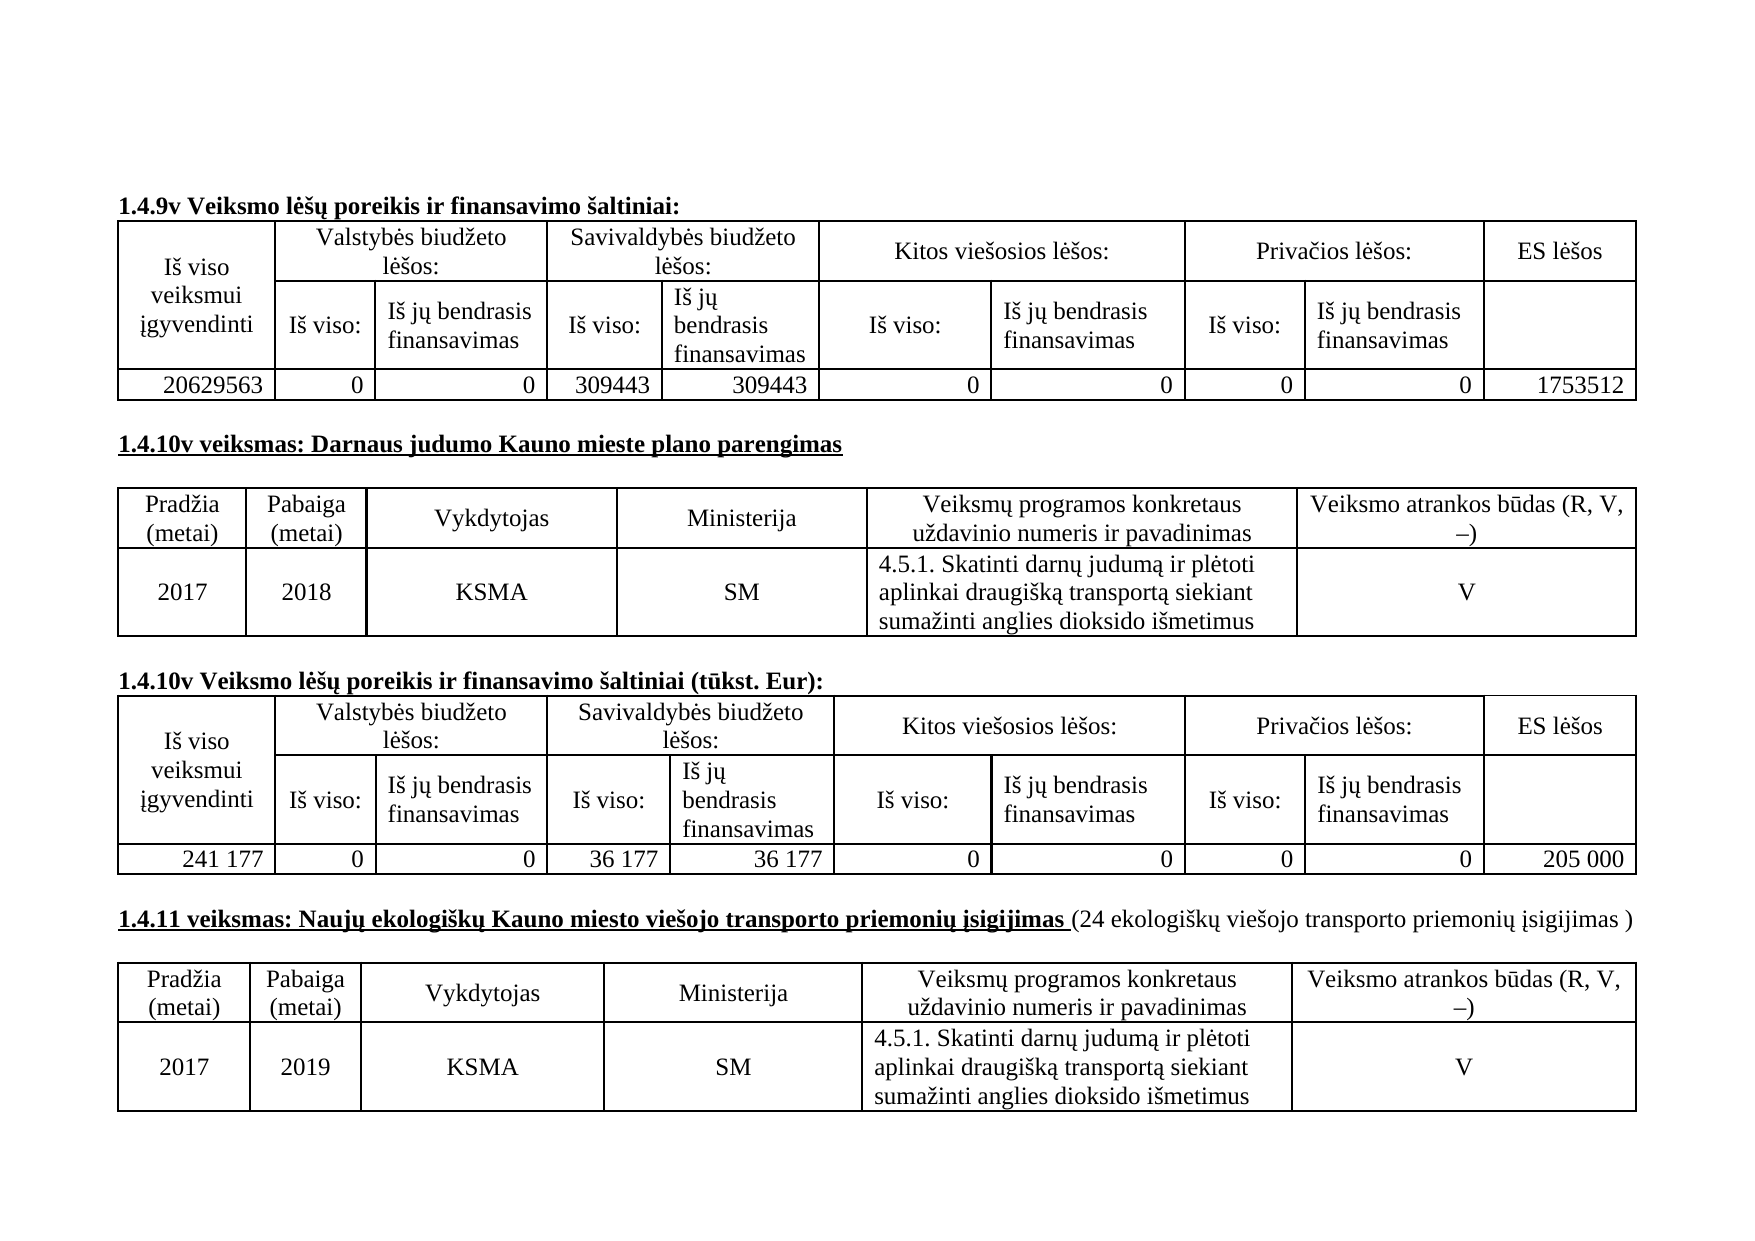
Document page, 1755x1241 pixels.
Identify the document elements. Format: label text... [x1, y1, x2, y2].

table_header ES lėšos [1485, 222, 1635, 279]
table_header Veiksmų programos konkretaus uždavinio numeris ir pavadinimas [868, 489, 1296, 547]
table_header Kitos viešosios lėšos: [820, 222, 1184, 279]
table_cell Iš jų bendrasis finansavimas [1306, 282, 1483, 368]
table_cell SM [605, 1023, 861, 1109]
table_cell 0 [377, 845, 546, 873]
table_cell Iš jų bendrasis finansavimas [1306, 756, 1483, 842]
table_cell [1485, 282, 1635, 368]
text 1.4.10v veiksmas: Darnaus judumo Kauno mieste plano parengimas [118, 429, 1636, 458]
table_cell Iš jų bendrasis finansavimas [377, 756, 546, 842]
table_cell 0 [276, 370, 374, 399]
table_header Iš viso veiksmui įgyvendinti [119, 697, 274, 842]
table_cell 2018 [247, 549, 365, 635]
table_header Pradžia (metai) [119, 489, 245, 547]
table_cell V [1298, 549, 1635, 635]
table_cell 2019 [251, 1023, 360, 1109]
table_header Vykdytojas [362, 964, 603, 1021]
table_cell Iš jų bendrasis finansavimas [992, 282, 1184, 368]
table_cell Iš viso: [548, 282, 661, 368]
table_header Pradžia (metai) [119, 964, 249, 1021]
table_header Veiksmo atrankos būdas (R, V, –) [1293, 964, 1635, 1021]
table_cell 0 [1186, 370, 1304, 399]
text 1.4.9v Veiksmo lėšų poreikis ir finansavimo šaltiniai: [118, 191, 1636, 220]
table_header Savivaldybės biudžeto lėšos: [548, 697, 833, 754]
table_cell Iš jų bendrasis finansavimas [993, 756, 1184, 842]
table_cell 0 [992, 370, 1184, 399]
table_cell 4.5.1. Skatinti darnų judumą ir plėtoti aplinkai draugišką transportą siekiant sumažinti anglies dioksido išmetimus [868, 549, 1296, 635]
table_cell 36 177 [548, 845, 669, 873]
table_cell 0 [1306, 845, 1483, 873]
table_header Iš viso veiksmui įgyvendinti [119, 222, 274, 368]
table_header Ministerija [605, 964, 861, 1021]
table_cell 241 177 [119, 845, 274, 873]
table_cell Iš viso: [276, 756, 375, 842]
table_cell 0 [376, 370, 546, 399]
table_header Vykdytojas [368, 489, 616, 547]
table_cell Iš viso: [835, 756, 990, 842]
table_cell 36 177 [671, 845, 833, 873]
table_cell Iš jų bendrasis finansavimas [671, 756, 833, 842]
table_cell 0 [1186, 845, 1304, 873]
table_cell 309443 [548, 370, 661, 399]
table_cell 0 [835, 845, 990, 873]
table_cell Iš jų bendrasis finansavimas [663, 282, 818, 368]
table_header ES lėšos [1485, 696, 1635, 754]
table_cell KSMA [368, 549, 616, 635]
table_header Privačios lėšos: [1186, 222, 1483, 279]
text 1.4.10v Veiksmo lėšų poreikis ir finansavimo šaltiniai (tūkst. Eur): [118, 666, 1636, 694]
table_cell [1485, 756, 1635, 842]
table_cell V [1293, 1023, 1635, 1109]
table_cell Iš viso: [276, 282, 374, 368]
table_cell 4.5.1. Skatinti darnų judumą ir plėtoti aplinkai draugišką transportą siekiant sumažinti anglies dioksido išmetimus [863, 1023, 1291, 1109]
table_cell KSMA [362, 1023, 603, 1109]
text 1.4.11 veiksmas: Naujų ekologiškų Kauno miesto viešojo transporto priemonių įsigijimas (24 ekologiškų viešojo transporto priemonių įsigijimas ) [118, 904, 1636, 933]
table_cell 0 [1306, 370, 1483, 399]
table_cell Iš viso: [548, 756, 669, 842]
table_cell Iš viso: [1186, 282, 1304, 368]
table_cell 0 [993, 845, 1184, 873]
table_cell Iš jų bendrasis finansavimas [376, 282, 546, 368]
table_header Pabaiga (metai) [247, 489, 365, 547]
table_cell 309443 [663, 370, 818, 399]
table_header Privačios lėšos: [1186, 697, 1483, 754]
table_header Valstybės biudžeto lėšos: [276, 697, 546, 754]
table_header Veiksmo atrankos būdas (R, V, –) [1298, 489, 1635, 547]
table_cell 20629563 [119, 370, 274, 399]
table_header Pabaiga (metai) [251, 964, 360, 1021]
table_header Veiksmų programos konkretaus uždavinio numeris ir pavadinimas [863, 964, 1291, 1021]
table_cell Iš viso: [820, 282, 990, 368]
table_cell 0 [276, 845, 375, 873]
table_cell 205 000 [1485, 845, 1635, 873]
table_header Kitos viešosios lėšos: [835, 697, 1184, 754]
table_cell 2017 [119, 549, 245, 635]
table_cell 1753512 [1485, 370, 1635, 399]
table_cell SM [618, 549, 866, 635]
table_cell Iš viso: [1186, 756, 1304, 842]
table_cell 2017 [119, 1023, 249, 1109]
table_header Savivaldybės biudžeto lėšos: [548, 222, 818, 279]
table_header Valstybės biudžeto lėšos: [276, 222, 546, 279]
table_header Ministerija [618, 489, 866, 547]
table_cell 0 [820, 370, 990, 399]
